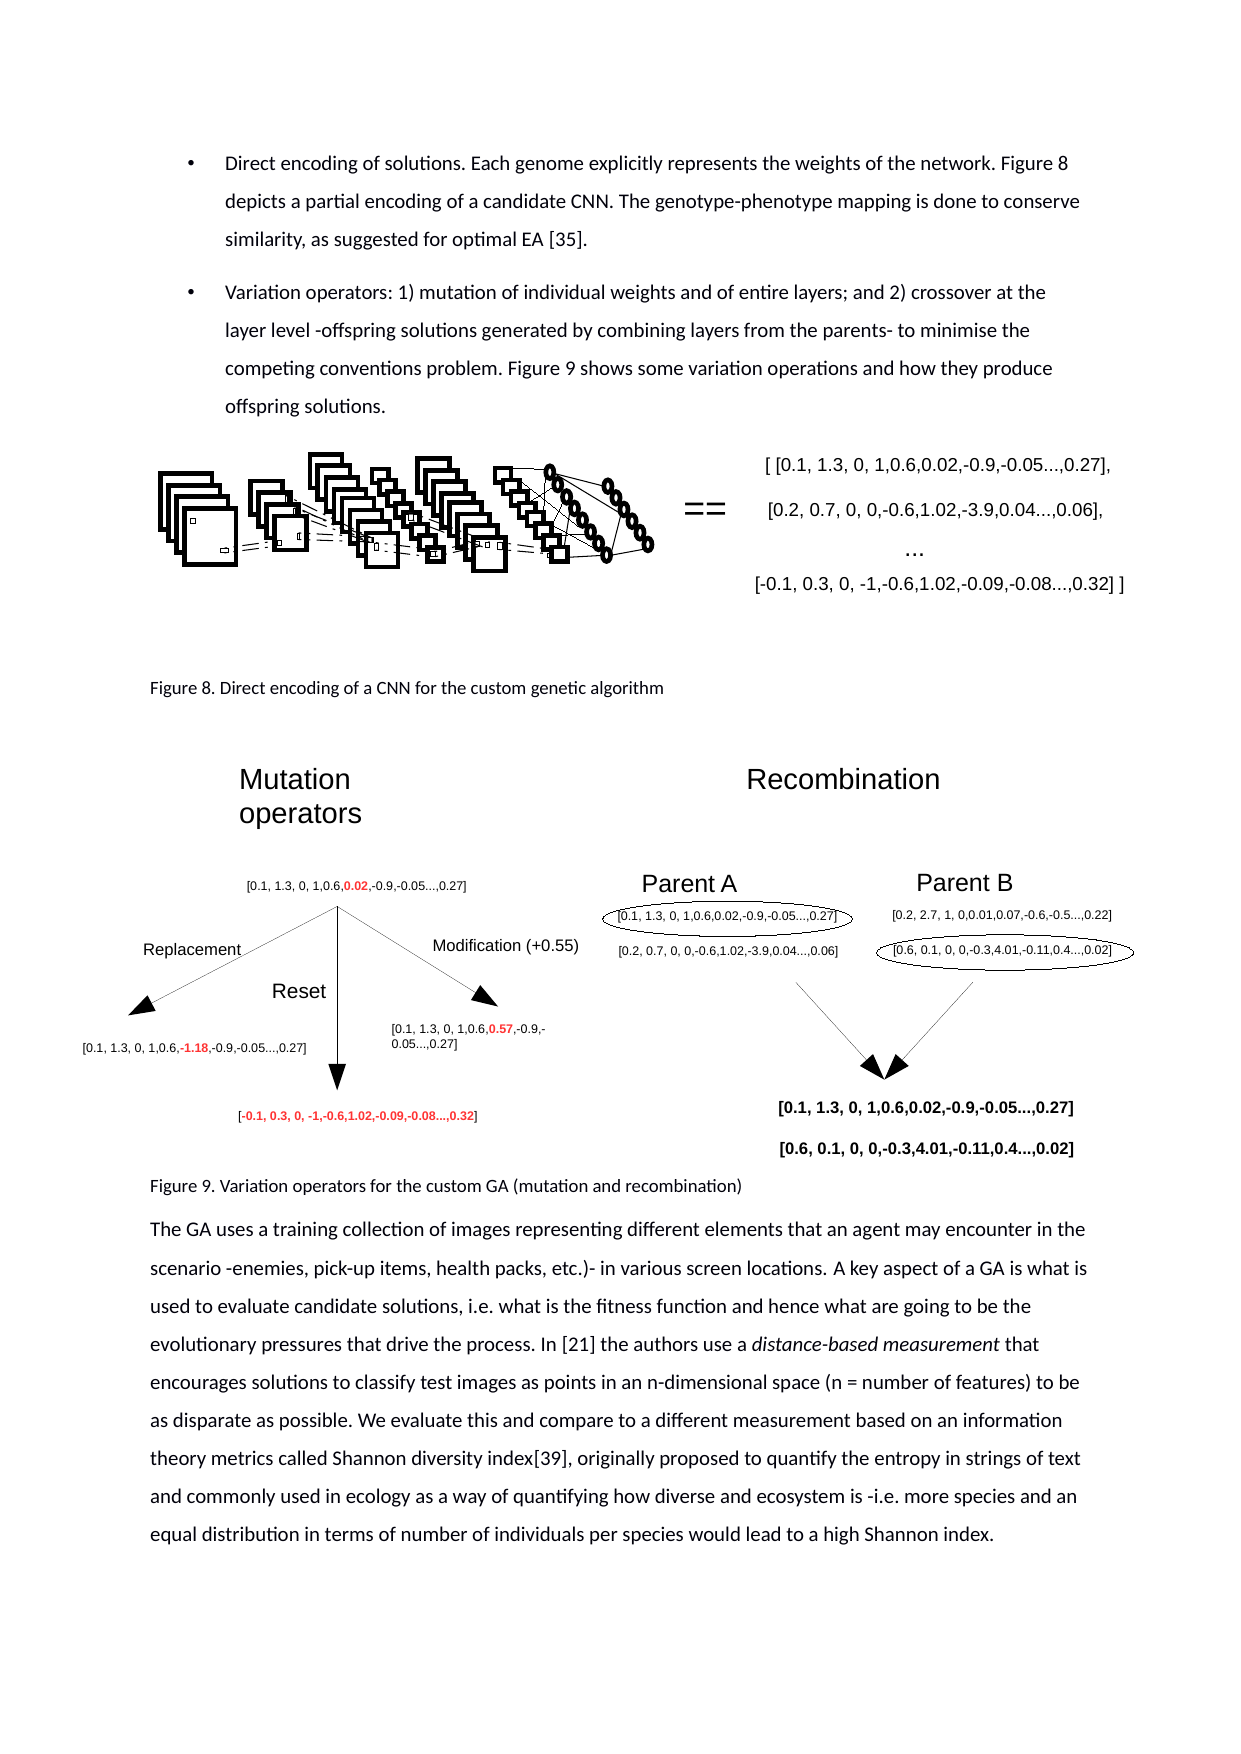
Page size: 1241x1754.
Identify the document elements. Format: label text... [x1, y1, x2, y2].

list Direct encoding of solutions. Each genome explicitly represents the weights of the network. Figure 8 depicts a partial encoding of a candidate CNN. The genotype-phenotype mapping is done to conserve similarity, as suggested for optimal EA [35]⁠. [187, 150, 1090, 252]
list Variation operators: 1) mutation of individual weights and of entire layers; and 2) crossover at the layer level -offspring solutions generated by combining layers from the parents- to minimise the competing conventions problem. Figure 9 shows some variation operations and how they produce offspring solutions. [187, 279, 1090, 419]
text The GA uses a training collection of images representing different elements that an agent may encounter in the scenario -enemies, pick-up items, health packs, etc.)- in various screen locations. A key aspect of a GA is what is used to evaluate candidate solutions, i.e. what is the fitness function and hence what are going to be the evolutionary pressures that drive the process. In [21]⁠ the authors use a distance-based measurement that encourages solutions to classify test images as points in an n-dimensional space (n = number of features) to be as disparate as possible. We evaluate this and compare to a different measurement based on an information theory metrics called Shannon diversity index[39]⁠, originally proposed to quantify the entropy in strings of text and commonly used in ecology as a way of quantifying how diverse and ecosystem is -i.e. more species and an equal distribution in terms of number of individuals per species would lead to a high Shannon index. [150, 1217, 1090, 1547]
text Figure 8. Direct encoding of a CNN for the custom genetic algorithm [150, 676, 1090, 699]
text Figure 9. Variation operators for the custom GA (mutation and recombination) [150, 774, 1090, 1197]
